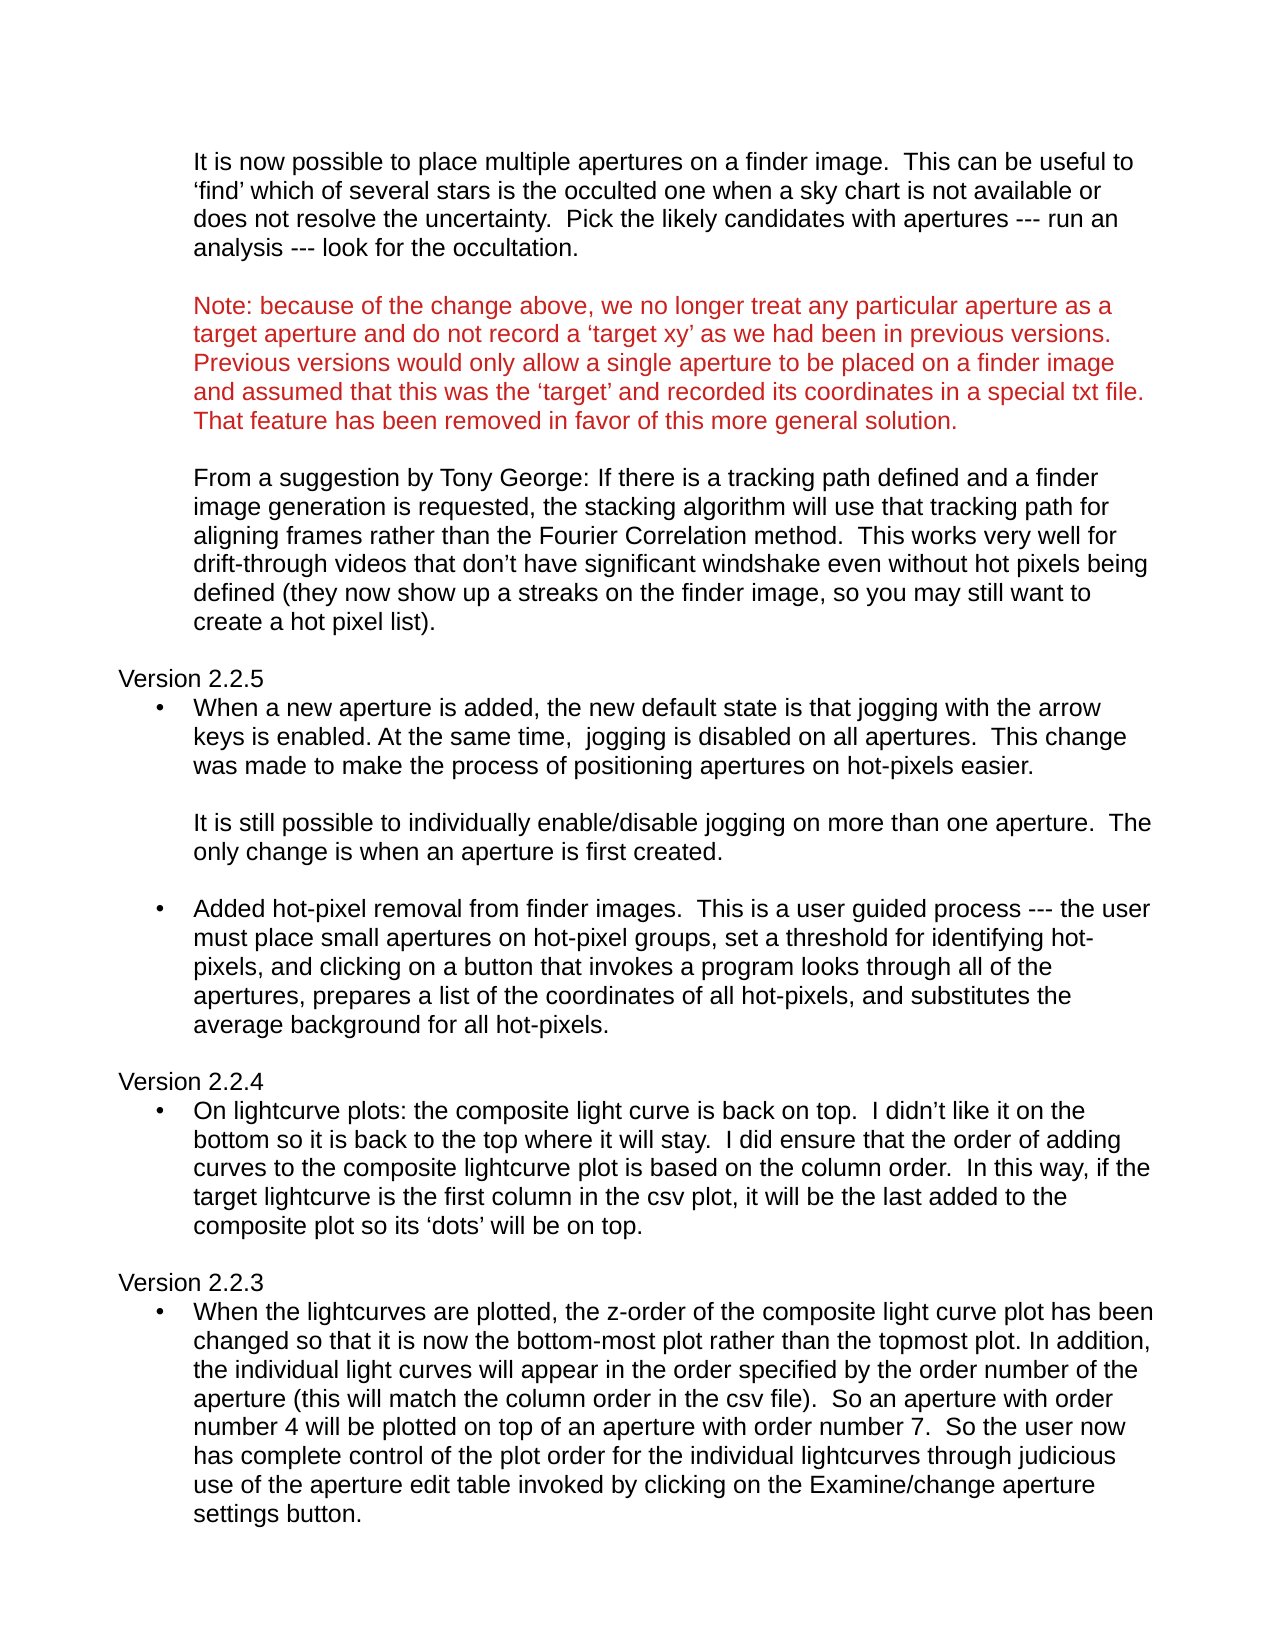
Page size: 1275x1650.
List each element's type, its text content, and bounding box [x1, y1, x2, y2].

list On lightcurve plots: the composite light curve is back on top. I didn’t like it on the bottom so it is back to the top where it will stay. I did ensure that the order of adding curves to the composite lightcurve plot is based on the column order. In this way, if the target lightcurve is the first column in the csv plot, it will be the last added to the composite plot so its ‘dots’ will be on top. [156, 1096, 1157, 1268]
list When a new aperture is added, the new default state is that jogging with the arrow keys is enabled. At the same time, jogging is disabled on all apertures. This change was made to make the process of positioning apertures on hot-pixels easier. It is still possible to individually enable/disable jogging on more than one aperture. The only change is when an aperture is first created. [156, 693, 1157, 894]
text Version 2.2.3 [118, 1268, 1157, 1297]
list When the lightcurves are plotted, the z-order of the composite light curve plot has been changed so that it is now the bottom-most plot rather than the topmost plot. In addition, the individual light curves will appear in the order specified by the order number of the aperture (this will match the column order in the csv file). So an aperture with order number 4 will be plotted on top of an aperture with order number 7. So the user now has complete control of the plot order for the individual lightcurves through judicious use of the aperture edit table invoked by clicking on the Examine/change aperture settings button. [156, 1297, 1157, 1527]
text Version 2.2.4 [118, 1067, 1157, 1096]
text Version 2.2.5 [118, 664, 1157, 693]
list It is now possible to place multiple apertures on a finder image. This can be useful to ‘find’ which of several stars is the occulted one when a sky chart is not available or does not resolve the uncertainty. Pick the likely candidates with apertures --- run an analysis --- look for the occultation. Note: because of the change above, we no longer treat any particular aperture as a target aperture and do not record a ‘target xy’ as we had been in previous versions. Previous versions would only allow a single aperture to be placed on a finder image and assumed that this was the ‘target’ and recorded its coordinates in a special txt file. That feature has been removed in favor of this more general solution. From a suggestion by Tony George: If there is a tracking path defined and a finder image generation is requested, the stacking algorithm will use that tracking path for aligning frames rather than the Fourier Correlation method. This works very well for drift-through videos that don’t have significant windshake even without hot pixels being defined (they now show up a streaks on the finder image, so you may still want to create a hot pixel list). [156, 118, 1157, 636]
list Added hot-pixel removal from finder images. This is a user guided process --- the user must place small apertures on hot-pixel groups, set a threshold for identifying hot-pixels, and clicking on a button that invokes a program looks through all of the apertures, prepares a list of the coordinates of all hot-pixels, and substitutes the average background for all hot-pixels. [156, 894, 1157, 1067]
